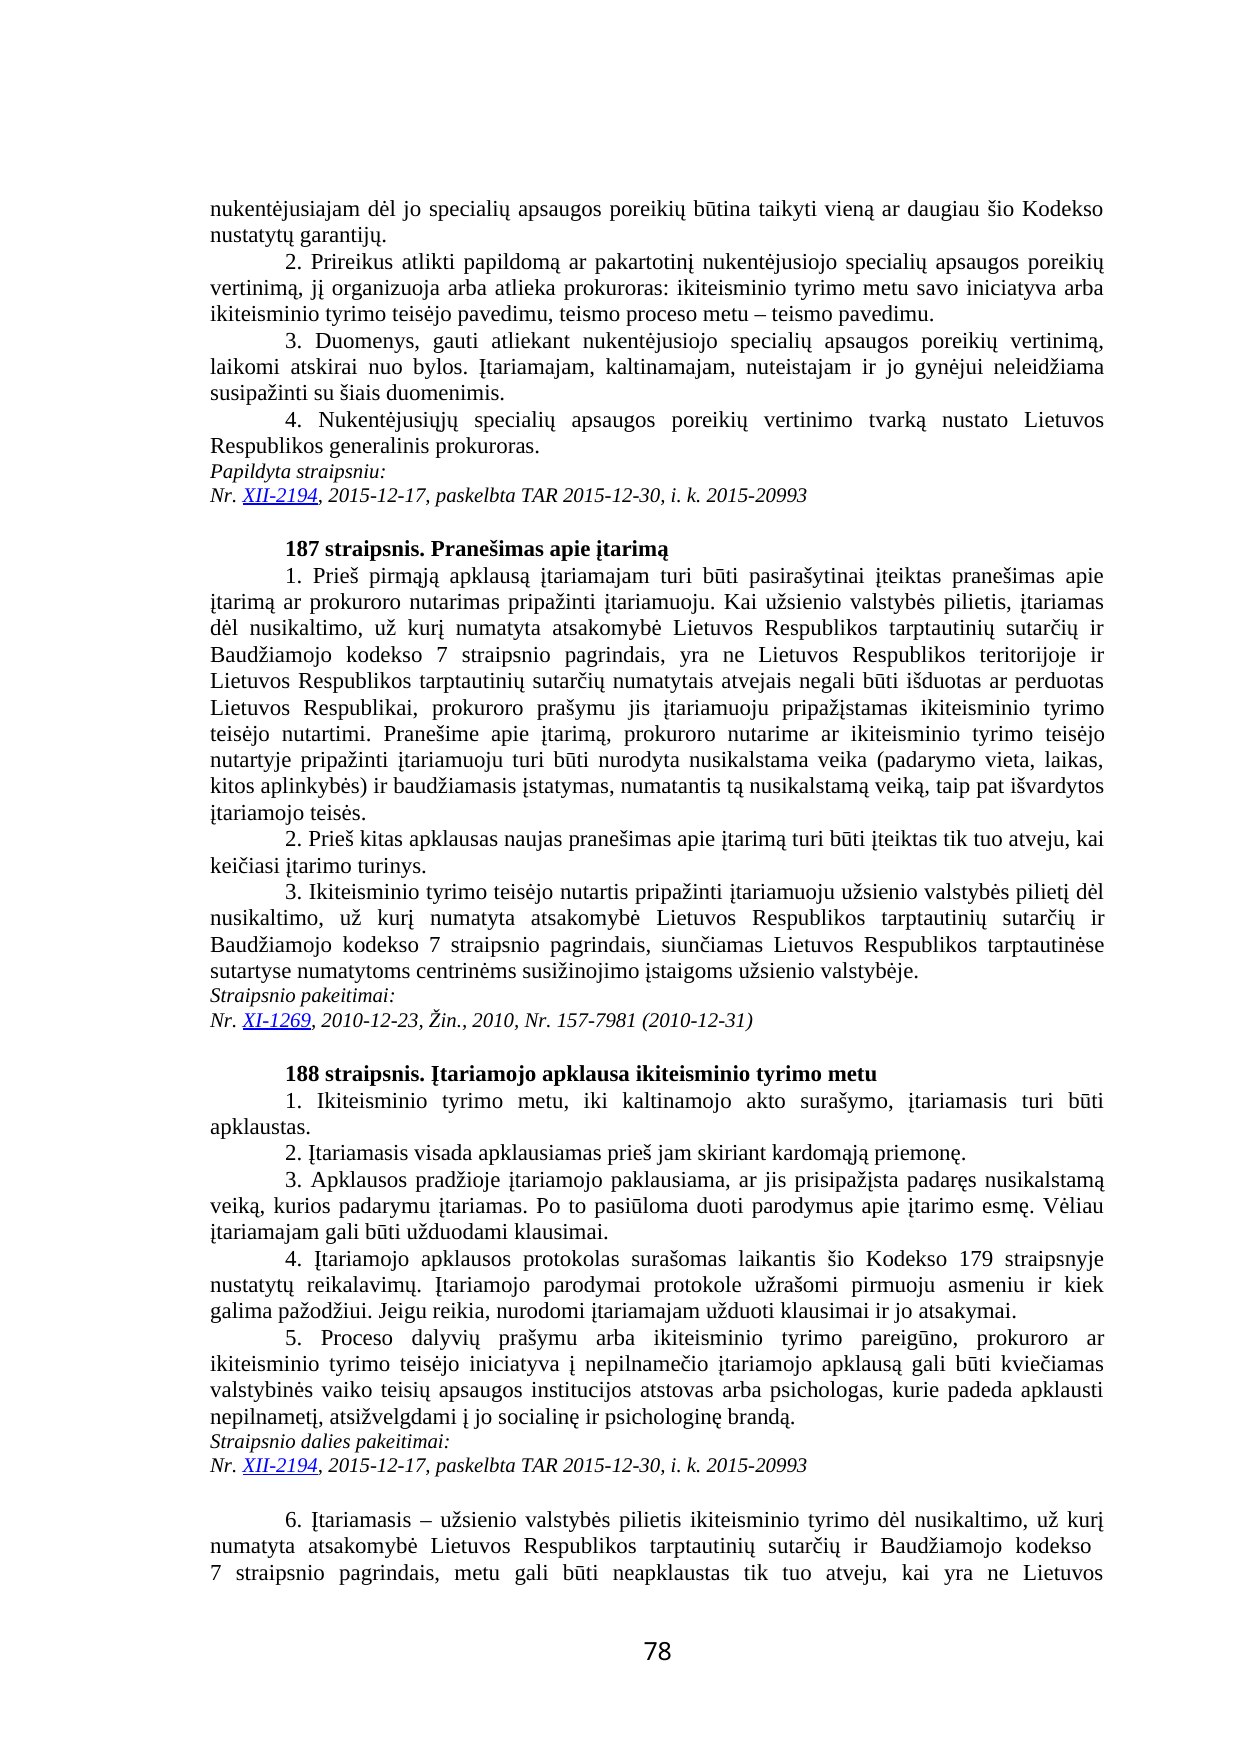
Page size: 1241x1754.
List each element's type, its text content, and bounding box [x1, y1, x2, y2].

text 6. Įtariamasis – užsienio valstybės pilietis ikiteisminio tyrimo dėl nusikaltimo, už kurį numatyta atsakomybė Lietuvos Respublikos tarptautinių sutarčių ir Baudžiamojo kodekso 7 straipsnio pagrindais, metu gali būti neapklaustas tik tuo atveju, kai yra ne Lietuvos [210, 1506, 1106, 1585]
text 3. Ikiteisminio tyrimo teisėjo nutartis pripažinti įtariamuoju užsienio valstybės pilietį dėl nusikaltimo, už kurį numatyta atsakomybė Lietuvos Respublikos tarptautinių sutarčių ir Baudžiamojo kodekso 7 straipsnio pagrindais, siunčiamas Lietuvos Respublikos tarptautinėse sutartyse numatytoms centrinėms susižinojimo įstaigoms užsienio valstybėje. [210, 878, 1106, 983]
text 187 straipsnis. Pranešimas apie įtarimą [210, 535, 1106, 562]
text 1. Ikiteisminio tyrimo metu, iki kaltinamojo akto surašymo, įtariamasis turi būti apklaustas. [210, 1087, 1106, 1139]
text 2. Įtariamasis visada apklausiamas prieš jam skiriant kardomąją priemonę. [210, 1139, 1106, 1166]
text 2. Prireikus atlikti papildomą ar pakartotinį nukentėjusiojo specialių apsaugos poreikių vertinimą, jį organizuoja arba atlieka prokuroras: ikiteisminio tyrimo metu savo iniciatyva arba ikiteisminio tyrimo teisėjo pavedimu, teismo proceso metu – teismo pavedimu. [210, 248, 1106, 327]
text 1. Prieš pirmąją apklausą įtariamajam turi būti pasirašytinai įteiktas pranešimas apie įtarimą ar prokuroro nutarimas pripažinti įtariamuoju. Kai užsienio valstybės pilietis, įtariamas dėl nusikaltimo, už kurį numatyta atsakomybė Lietuvos Respublikos tarptautinių sutarčių ir Baudžiamojo kodekso 7 straipsnio pagrindais, yra ne Lietuvos Respublikos teritorijoje ir Lietuvos Respublikos tarptautinių sutarčių numatytais atvejais negali būti išduotas ar perduotas Lietuvos Respublikai, prokuroro prašymu jis įtariamuoju pripažįstamas ikiteisminio tyrimo teisėjo nutartimi. Pranešime apie įtarimą, prokuroro nutarime ar ikiteisminio tyrimo teisėjo nutartyje pripažinti įtariamuoju turi būti nurodyta nusikalstama veika (padarymo vieta, laikas, kitos aplinkybės) ir baudžiamasis įstatymas, numatantis tą nusikalstamą veiką, taip pat išvardytos įtariamojo teisės. [210, 562, 1106, 825]
text Straipsnio pakeitimai: [210, 983, 1106, 1007]
text Nr. XII-2194, 2015-12-17, paskelbta TAR 2015-12-30, i. k. 2015-20993 [210, 1453, 1106, 1477]
text 188 straipsnis. Įtariamojo apklausa ikiteisminio tyrimo metu [210, 1060, 1106, 1087]
text nukentėjusiajam dėl jo specialių apsaugos poreikių būtina taikyti vieną ar daugiau šio Kodekso nustatytų garantijų. [210, 195, 1106, 248]
text 4. Įtariamojo apklausos protokolas surašomas laikantis šio Kodekso 179 straipsnyje nustatytų reikalavimų. Įtariamojo parodymai protokole užrašomi pirmuoju asmeniu ir kiek galima pažodžiui. Jeigu reikia, nurodomi įtariamajam užduoti klausimai ir jo atsakymai. [210, 1245, 1106, 1324]
text 3. Apklausos pradžioje įtariamojo paklausiama, ar jis prisipažįsta padaręs nusikalstamą veiką, kurios padarymu įtariamas. Po to pasiūloma duoti parodymus apie įtarimo esmę. Vėliau įtariamajam gali būti užduodami klausimai. [210, 1166, 1106, 1245]
text Straipsnio dalies pakeitimai: [210, 1429, 1106, 1453]
text 2. Prieš kitas apklausas naujas pranešimas apie įtarimą turi būti įteiktas tik tuo atveju, kai keičiasi įtarimo turinys. [210, 825, 1106, 878]
text 5. Proceso dalyvių prašymu arba ikiteisminio tyrimo pareigūno, prokuroro ar ikiteisminio tyrimo teisėjo iniciatyva į nepilnamečio įtariamojo apklausą gali būti kviečiamas valstybinės vaiko teisių apsaugos institucijos atstovas arba psichologas, kurie padeda apklausti nepilnametį, atsižvelgdami į jo socialinę ir psichologinę brandą. [210, 1324, 1106, 1429]
text Nr. XII-2194, 2015-12-17, paskelbta TAR 2015-12-30, i. k. 2015-20993 [210, 483, 1106, 507]
text 3. Duomenys, gauti atliekant nukentėjusiojo specialių apsaugos poreikių vertinimą, laikomi atskirai nuo bylos. Įtariamajam, kaltinamajam, nuteistajam ir jo gynėjui neleidžiama susipažinti su šiais duomenimis. [210, 327, 1106, 406]
text 4. Nukentėjusiųjų specialių apsaugos poreikių vertinimo tvarką nustato Lietuvos Respublikos generalinis prokuroras. [210, 406, 1106, 458]
text Nr. XI-1269, 2010-12-23, Žin., 2010, Nr. 157-7981 (2010-12-31) [210, 1007, 1106, 1032]
text Papildyta straipsniu: [210, 458, 1106, 483]
